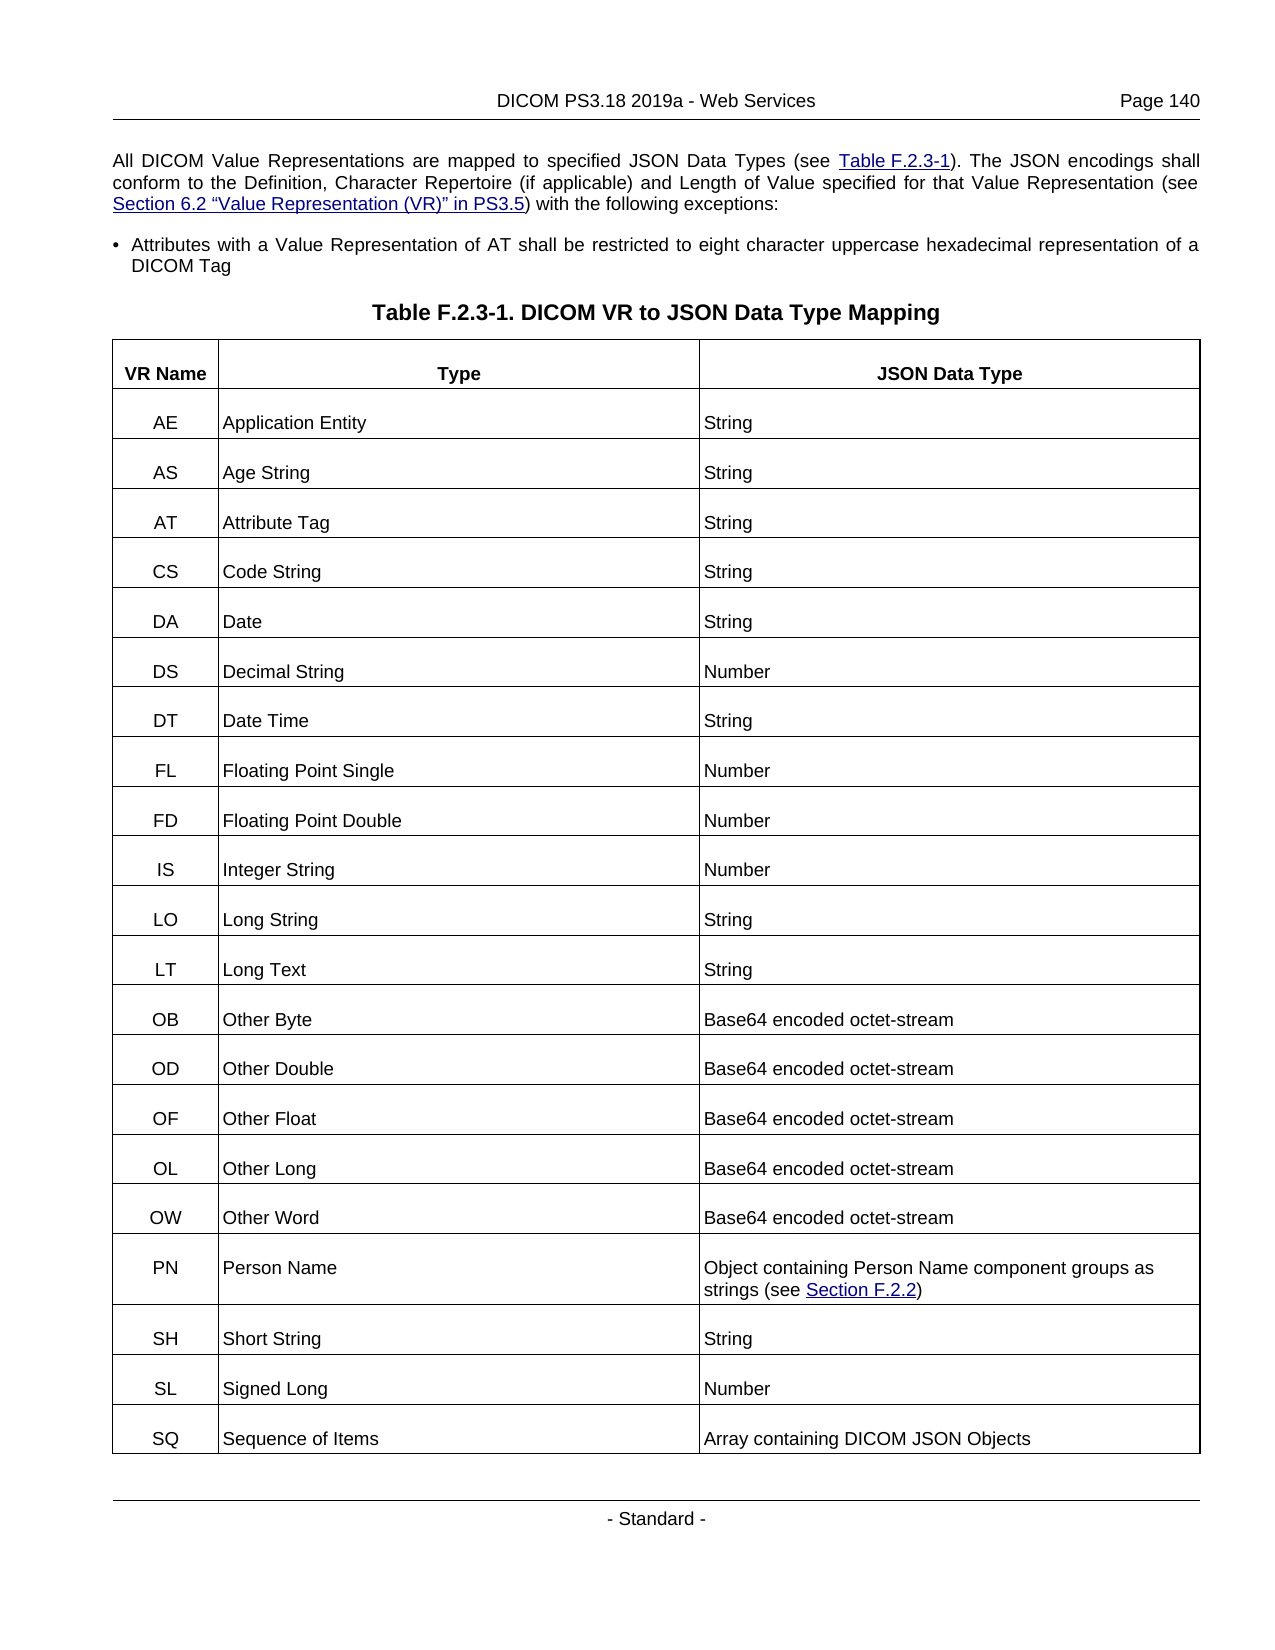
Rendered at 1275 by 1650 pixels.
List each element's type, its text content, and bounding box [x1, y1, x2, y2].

table_cell OD [113, 1035, 218, 1084]
text Table F.2.3-1. DICOM VR to JSON Data Type Mapping [112, 299, 1200, 325]
table_cell Other Float [219, 1085, 699, 1133]
table_cell SQ [113, 1405, 218, 1453]
table_header VR Name [113, 340, 218, 388]
table_cell Floating Point Double [219, 787, 699, 835]
table_cell Other Long [219, 1135, 699, 1183]
table_cell IS [113, 836, 218, 885]
table_cell Sequence of Items [219, 1405, 699, 1453]
table_cell OL [113, 1135, 218, 1183]
table_cell Floating Point Single [219, 737, 699, 786]
table_cell Date [219, 588, 699, 637]
table_cell CS [113, 538, 218, 587]
table_cell OB [113, 985, 218, 1034]
table_cell Number [700, 836, 1199, 885]
table_cell Long String [219, 886, 699, 935]
table_cell Short String [219, 1305, 699, 1354]
table_cell OF [113, 1085, 218, 1133]
table_cell Number [700, 638, 1199, 686]
table_cell String [700, 389, 1199, 438]
table_cell Other Byte [219, 985, 699, 1034]
table_cell Decimal String [219, 638, 699, 686]
table_cell String [700, 936, 1199, 984]
table_cell Person Name [219, 1234, 699, 1304]
table_cell DS [113, 638, 218, 686]
table_cell DT [113, 687, 218, 736]
table_cell String [700, 439, 1199, 487]
table_cell Base64 encoded octet-stream [700, 985, 1199, 1034]
table_header JSON Data Type [700, 340, 1199, 388]
table_cell AS [113, 439, 218, 487]
list Attributes with a Value Representation of AT shall be restricted to eight character uppercase hexadecimal representation of a DICOM Tag [112, 233, 1200, 277]
table_cell Long Text [219, 936, 699, 984]
text All DICOM Value Representations are mapped to specified JSON Data Types (see Table F.2.3-1). The JSON encodings shall conform to the Definition, Character Repertoire (if applicable) and Length of Value specified for that Value Representation (see Section 6.2 “Value Representation (VR)” in PS3.5) with the following exceptions: [112, 150, 1200, 215]
table_cell OW [113, 1184, 218, 1233]
table_cell SL [113, 1355, 218, 1403]
table_cell LT [113, 936, 218, 984]
table_cell FD [113, 787, 218, 835]
table_cell String [700, 538, 1199, 587]
table_cell Base64 encoded octet-stream [700, 1085, 1199, 1133]
table_cell Other Double [219, 1035, 699, 1084]
table_cell String [700, 489, 1199, 537]
table_cell Date Time [219, 687, 699, 736]
table_cell String [700, 1305, 1199, 1354]
table_cell Number [700, 737, 1199, 786]
table_cell Array containing DICOM JSON Objects [700, 1405, 1199, 1453]
table_cell DA [113, 588, 218, 637]
table_cell Code String [219, 538, 699, 587]
table_cell Base64 encoded octet-stream [700, 1184, 1199, 1233]
table_cell SH [113, 1305, 218, 1354]
table_cell FL [113, 737, 218, 786]
table_cell String [700, 886, 1199, 935]
table_cell AE [113, 389, 218, 438]
table_cell Object containing Person Name component groups as strings (see Section F.2.2) [700, 1234, 1199, 1304]
table_cell Attribute Tag [219, 489, 699, 537]
table_cell Integer String [219, 836, 699, 885]
table_cell Other Word [219, 1184, 699, 1233]
table_cell PN [113, 1234, 218, 1304]
table_cell String [700, 588, 1199, 637]
table_cell AT [113, 489, 218, 537]
table_cell Application Entity [219, 389, 699, 438]
table_cell LO [113, 886, 218, 935]
table_cell Base64 encoded octet-stream [700, 1135, 1199, 1183]
table_cell Base64 encoded octet-stream [700, 1035, 1199, 1084]
table_cell String [700, 687, 1199, 736]
table_cell Age String [219, 439, 699, 487]
table_cell Signed Long [219, 1355, 699, 1403]
table_header Type [219, 340, 699, 388]
table_cell Number [700, 787, 1199, 835]
table_cell Number [700, 1355, 1199, 1403]
